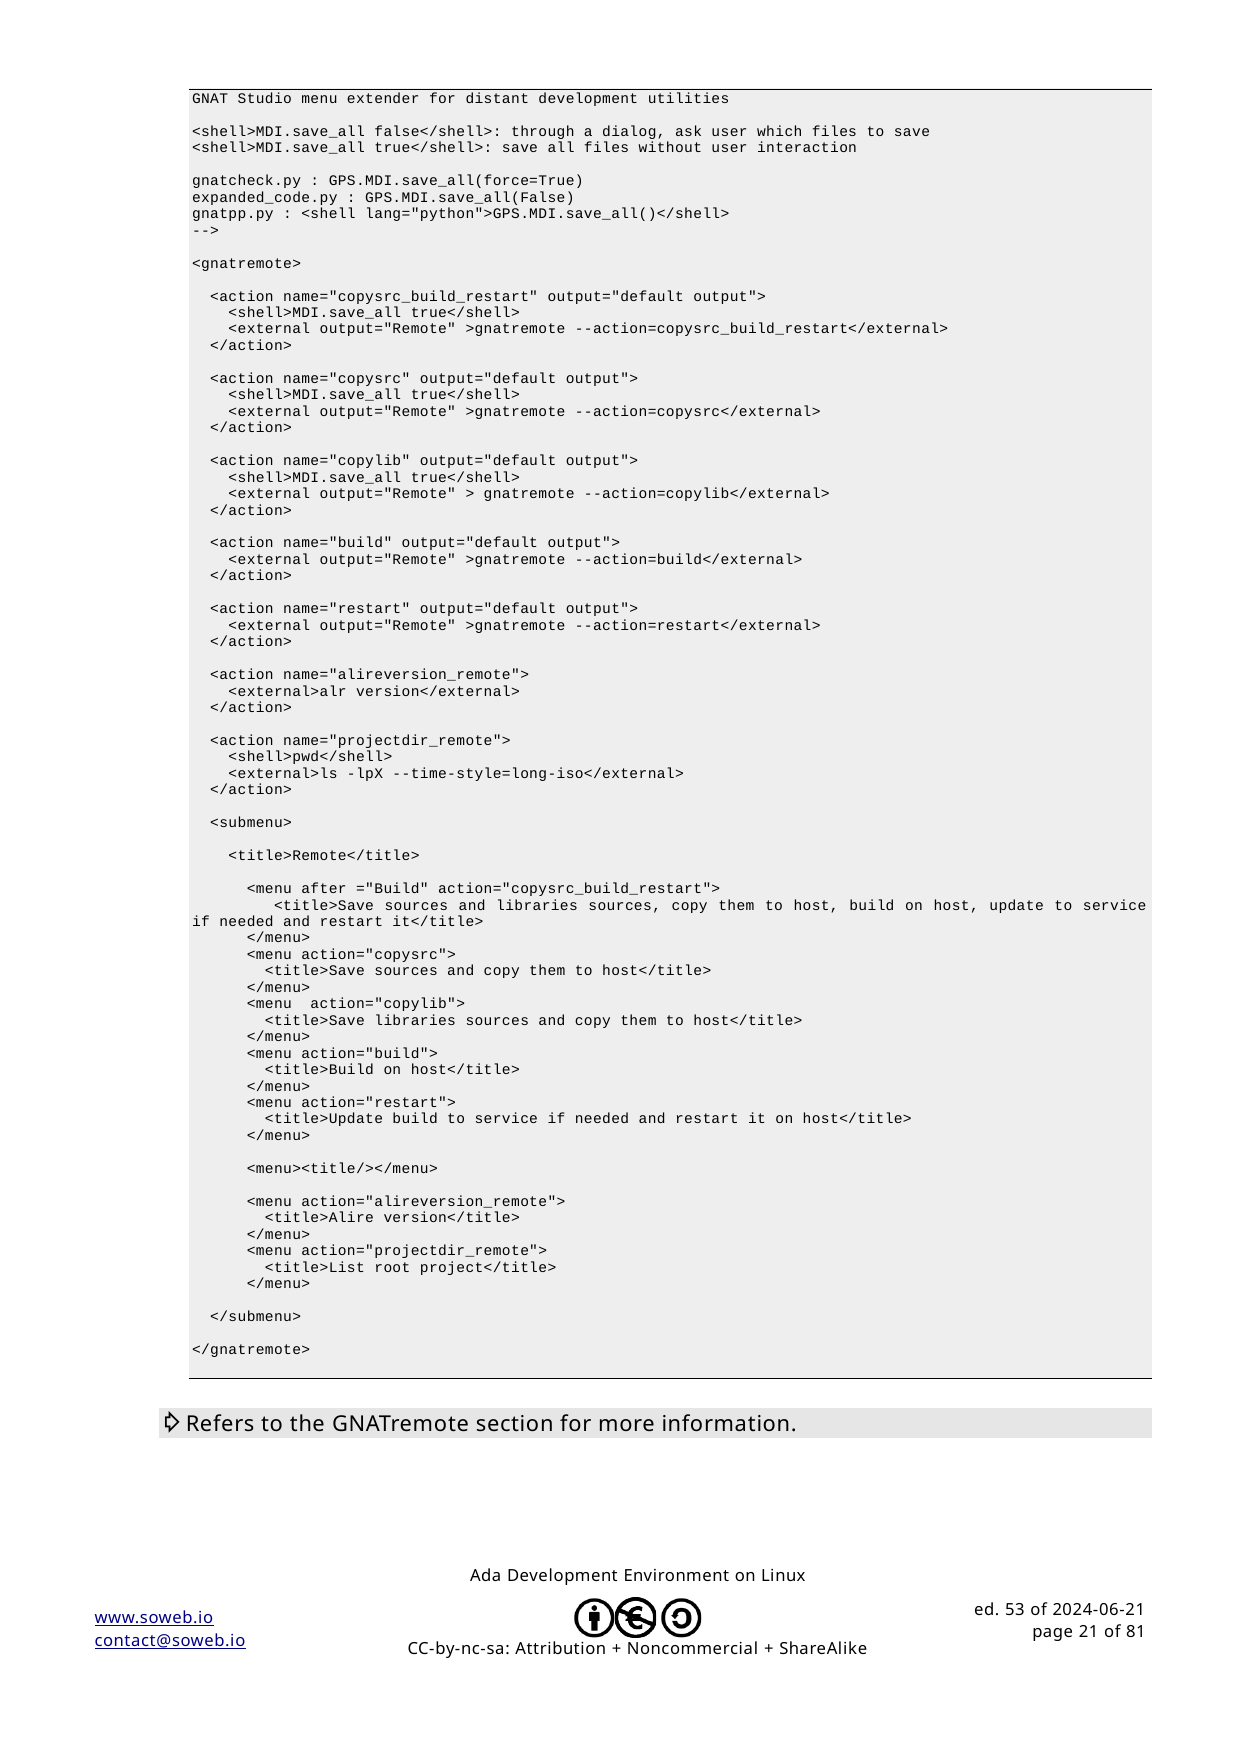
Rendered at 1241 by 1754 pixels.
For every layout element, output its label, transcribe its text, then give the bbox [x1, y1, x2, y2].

list <shell>MDI.save_all true</shell> [189, 467, 1152, 483]
list <external output="Remote" >gnatremote --action=copysrc</external> [189, 401, 1152, 418]
list </submenu> [189, 1306, 1152, 1323]
picture [660, 1597, 702, 1638]
list </menu> [189, 977, 1152, 994]
list <external output="Remote" >gnatremote --action=restart</external> [189, 615, 1152, 632]
list --> [189, 220, 1152, 237]
list </menu> [189, 1224, 1152, 1241]
list <shell>MDI.save_all false</shell>: through a dialog, ask user which files to save [189, 121, 1152, 138]
list </action> [189, 697, 1152, 714]
list </menu> [189, 1076, 1152, 1092]
list <gnatremote> [189, 253, 1152, 269]
list </menu> [189, 1273, 1152, 1290]
list GNAT Studio menu extender for distant development utilities [189, 90, 1152, 105]
list <title>Remote</title> [189, 846, 1152, 862]
list <title>Save sources and libraries sources, copy them to host, build on host, update to service if needed and restart it</title> [189, 895, 1152, 928]
list <menu action="projectdir_remote"> [189, 1241, 1152, 1257]
list <menu action="build"> [189, 1043, 1152, 1059]
list <menu action="restart"> [189, 1092, 1152, 1109]
list <title>Alire version</title> [189, 1208, 1152, 1224]
list <action name="restart" output="default output"> [189, 599, 1152, 615]
list <external>ls -lpX --time-style=long-iso</external> [189, 763, 1152, 780]
list </gnatremote> [189, 1339, 1152, 1378]
list <external output="Remote" >gnatremote --action=build</external> [189, 549, 1152, 566]
list <menu after ="Build" action="copysrc_build_restart"> [189, 878, 1152, 895]
list <title>Update build to service if needed and restart it on host</title> [189, 1109, 1152, 1125]
list <action name="copysrc_build_restart" output="default output"> [189, 286, 1152, 302]
list </menu> [189, 928, 1152, 944]
list </action> [189, 500, 1152, 516]
list <shell>MDI.save_all true</shell> [189, 385, 1152, 401]
list gnatcheck.py : GPS.MDI.save_all(force=True) [189, 171, 1152, 187]
list </action> [189, 780, 1152, 796]
list </menu> [189, 1027, 1152, 1043]
list </action> [189, 418, 1152, 434]
list </action> [189, 566, 1152, 582]
list gnatpp.py : <shell lang="python">GPS.MDI.save_all()</shell> [189, 204, 1152, 220]
list <shell>pwd</shell> [189, 747, 1152, 763]
list <action name="copylib" output="default output"> [189, 451, 1152, 467]
list </menu> [189, 1125, 1152, 1142]
list <action name="copysrc" output="default output"> [189, 368, 1152, 385]
list </action> [189, 632, 1152, 648]
list </action> [189, 335, 1152, 352]
list <action name="build" output="default output"> [189, 533, 1152, 549]
list <external output="Remote" > gnatremote --action=copylib</external> [189, 483, 1152, 500]
list <title>Save sources and copy them to host</title> [189, 961, 1152, 977]
list <submenu> [189, 813, 1152, 829]
list <external output="Remote" >gnatremote --action=copysrc_build_restart</external> [189, 319, 1152, 335]
list <shell>MDI.save_all true</shell> [189, 302, 1152, 319]
list <menu action="copylib"> [189, 994, 1152, 1010]
list <menu><title/></menu> [189, 1158, 1152, 1175]
list <title>List root project</title> [189, 1257, 1152, 1273]
list <menu action="alireversion_remote"> [189, 1191, 1152, 1208]
list <external>alr version</external> [189, 681, 1152, 697]
list <title>Save libraries sources and copy them to host</title> [189, 1010, 1152, 1027]
list expanded_code.py : GPS.MDI.save_all(False) [189, 187, 1152, 204]
list <menu action="copysrc"> [189, 944, 1152, 961]
list <shell>MDI.save_all true</shell>: save all files without user interaction [189, 138, 1152, 154]
list <action name="projectdir_remote"> [189, 730, 1152, 747]
picture [573, 1597, 657, 1638]
list <action name="alireversion_remote"> [189, 664, 1152, 681]
list <title>Build on host</title> [189, 1059, 1152, 1076]
list Refers to the GNATremote section for more information. [159, 1408, 1152, 1438]
